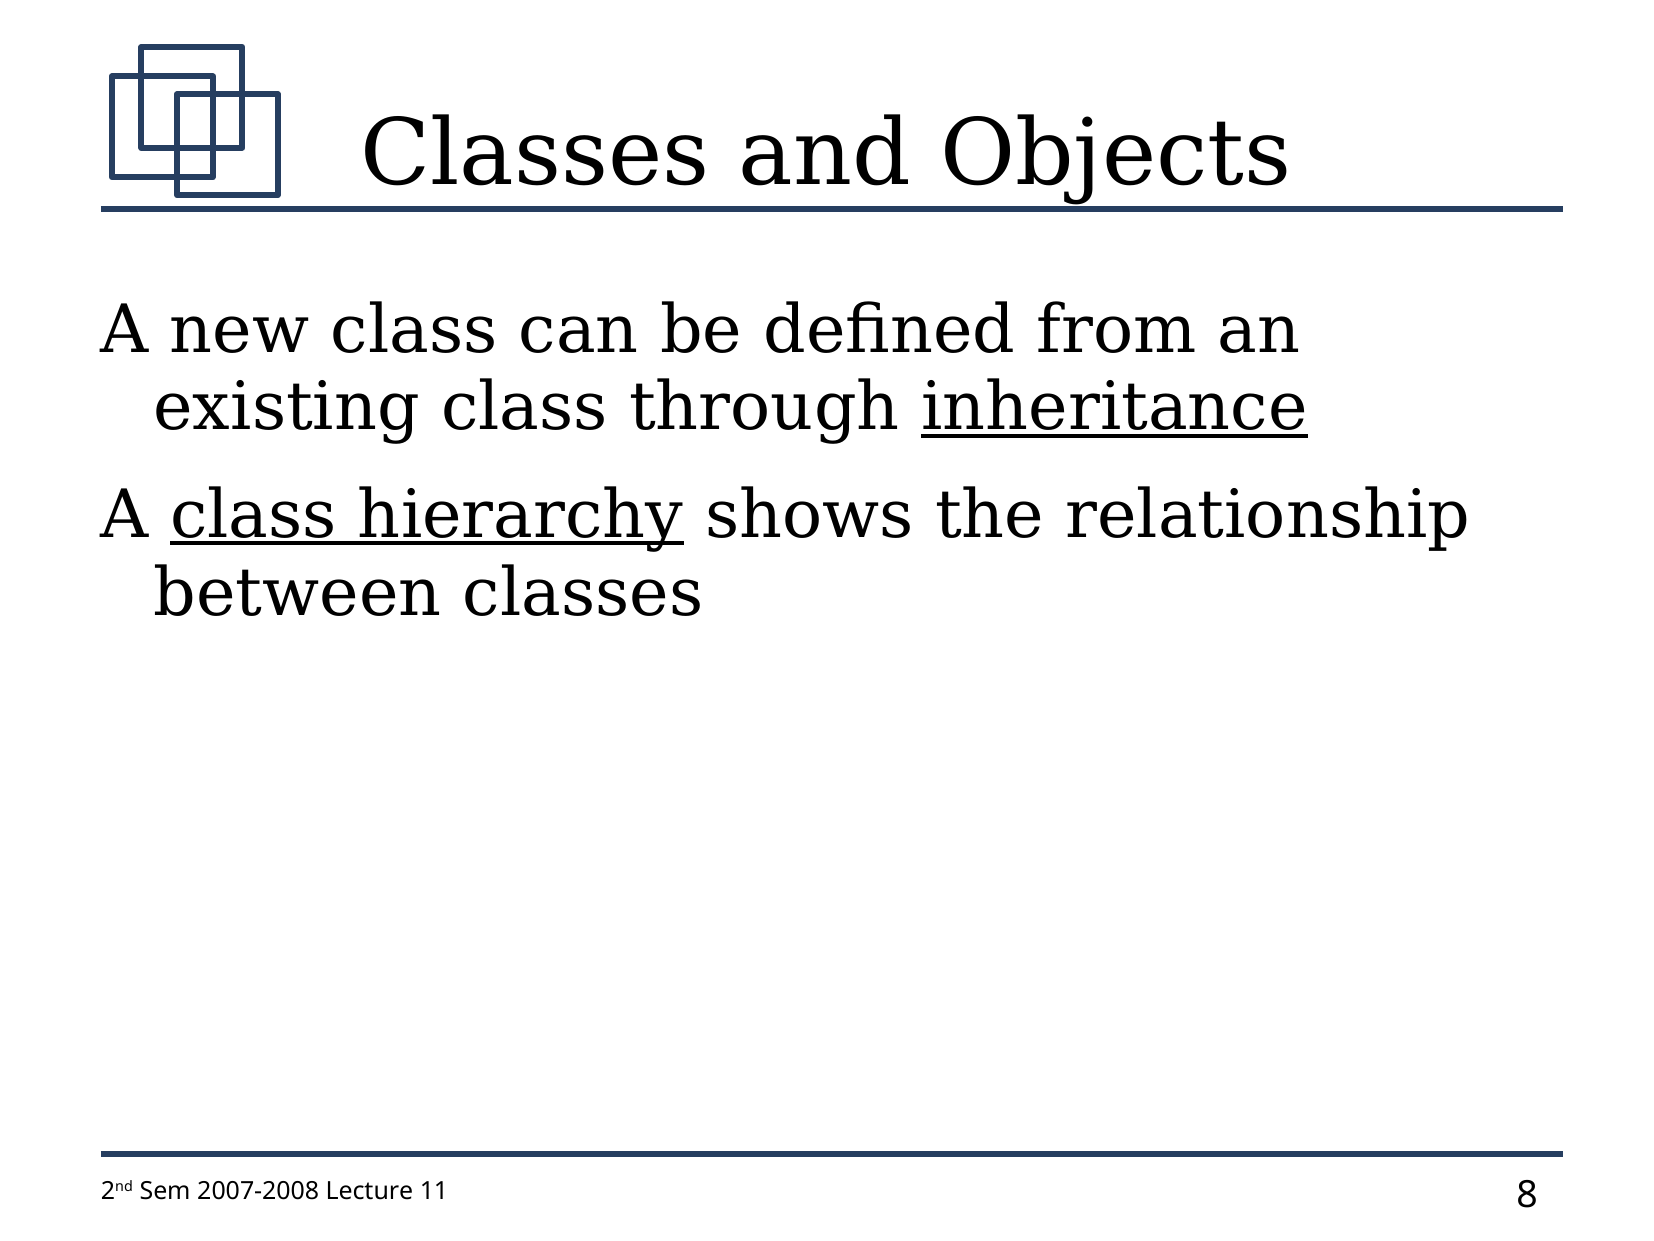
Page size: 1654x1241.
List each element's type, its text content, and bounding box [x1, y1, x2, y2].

list A new class can be defined from an existing class through inheritance A class hierarchy shows the relationship between classes [82, 290, 1571, 1109]
title Classes and Objects [82, 49, 1571, 257]
